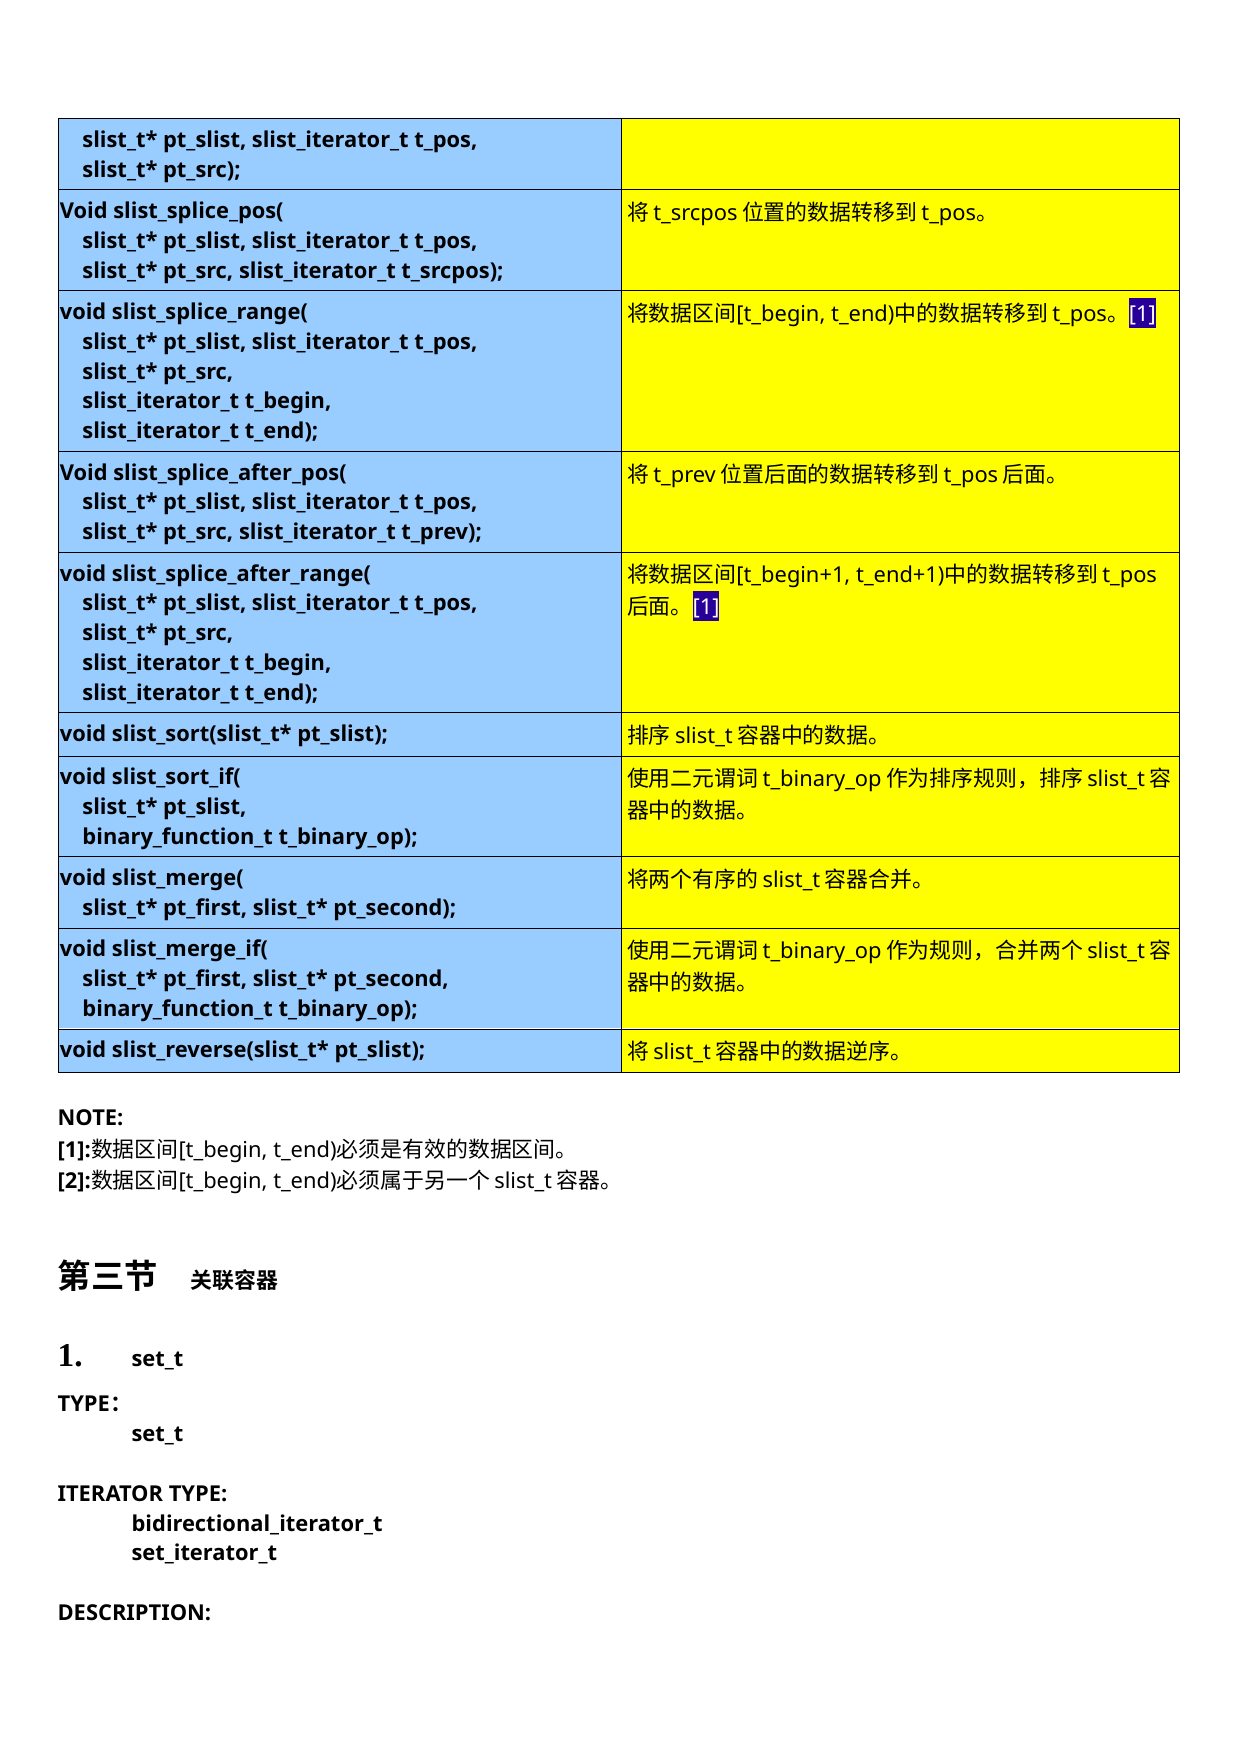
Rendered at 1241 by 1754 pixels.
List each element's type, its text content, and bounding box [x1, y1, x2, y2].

text set_t [57, 1418, 1179, 1448]
table_cell [622, 119, 1179, 189]
table_cell void slist_reverse(slist_t* pt_slist); [59, 1030, 621, 1072]
table_cell 将t_prev位置后面的数据转移到t_pos后面。 [622, 452, 1179, 552]
text ITERATOR TYPE: [57, 1478, 1179, 1508]
text DESCRIPTION: [57, 1597, 1179, 1627]
table_cell void slist_splice_after_range( slist_t* pt_slist, slist_iterator_t t_pos, slist_t* pt_src, slist_iterator_t t_begin, slist_iterator_t t_end); [59, 553, 621, 712]
table_cell 将slist_t容器中的数据逆序。 [622, 1030, 1179, 1072]
text TYPE： [57, 1386, 1179, 1418]
table_cell 将t_srcpos位置的数据转移到t_pos。 [622, 190, 1179, 290]
subtitle 关联容器 [57, 1250, 1179, 1298]
text [2]:数据区间[t_begin, t_end)必须属于另一个slist_t容器。 [57, 1163, 1179, 1195]
table_cell void slist_merge_if( slist_t* pt_first, slist_t* pt_second, binary_function_t t_binary_op); [59, 929, 621, 1028]
table_cell Void slist_splice_pos( slist_t* pt_slist, slist_iterator_t t_pos, slist_t* pt_src, slist_iterator_t t_srcpos); [59, 190, 621, 290]
table_cell 将数据区间[t_begin+1, t_end+1)中的数据转移到t_pos后面。[1] [622, 553, 1179, 712]
subtitle set_t [57, 1336, 1179, 1374]
text bidirectional_iterator_t [57, 1508, 1179, 1537]
table_cell Void slist_splice_after_pos( slist_t* pt_slist, slist_iterator_t t_pos, slist_t* pt_src, slist_iterator_t t_prev); [59, 452, 621, 552]
text [1]:数据区间[t_begin, t_end)必须是有效的数据区间。 [57, 1132, 1179, 1163]
table_cell 使用二元谓词t_binary_op作为排序规则，排序slist_t容器中的数据。 [622, 757, 1179, 856]
table_cell 将两个有序的slist_t容器合并。 [622, 857, 1179, 928]
table_cell void slist_sort(slist_t* pt_slist); [59, 713, 621, 756]
table_cell slist_t* pt_slist, slist_iterator_t t_pos, slist_t* pt_src); [59, 119, 621, 189]
text NOTE: [57, 1102, 1179, 1132]
table_cell 排序slist_t容器中的数据。 [622, 713, 1179, 756]
table_cell void slist_merge( slist_t* pt_first, slist_t* pt_second); [59, 857, 621, 928]
text set_iterator_t [57, 1537, 1179, 1567]
table_cell void slist_splice_range( slist_t* pt_slist, slist_iterator_t t_pos, slist_t* pt_src, slist_iterator_t t_begin, slist_iterator_t t_end); [59, 291, 621, 451]
table_cell 将数据区间[t_begin, t_end)中的数据转移到t_pos。[1] [622, 291, 1179, 451]
table_cell 使用二元谓词t_binary_op作为规则，合并两个slist_t容器中的数据。 [622, 929, 1179, 1028]
table_cell void slist_sort_if( slist_t* pt_slist, binary_function_t t_binary_op); [59, 757, 621, 856]
